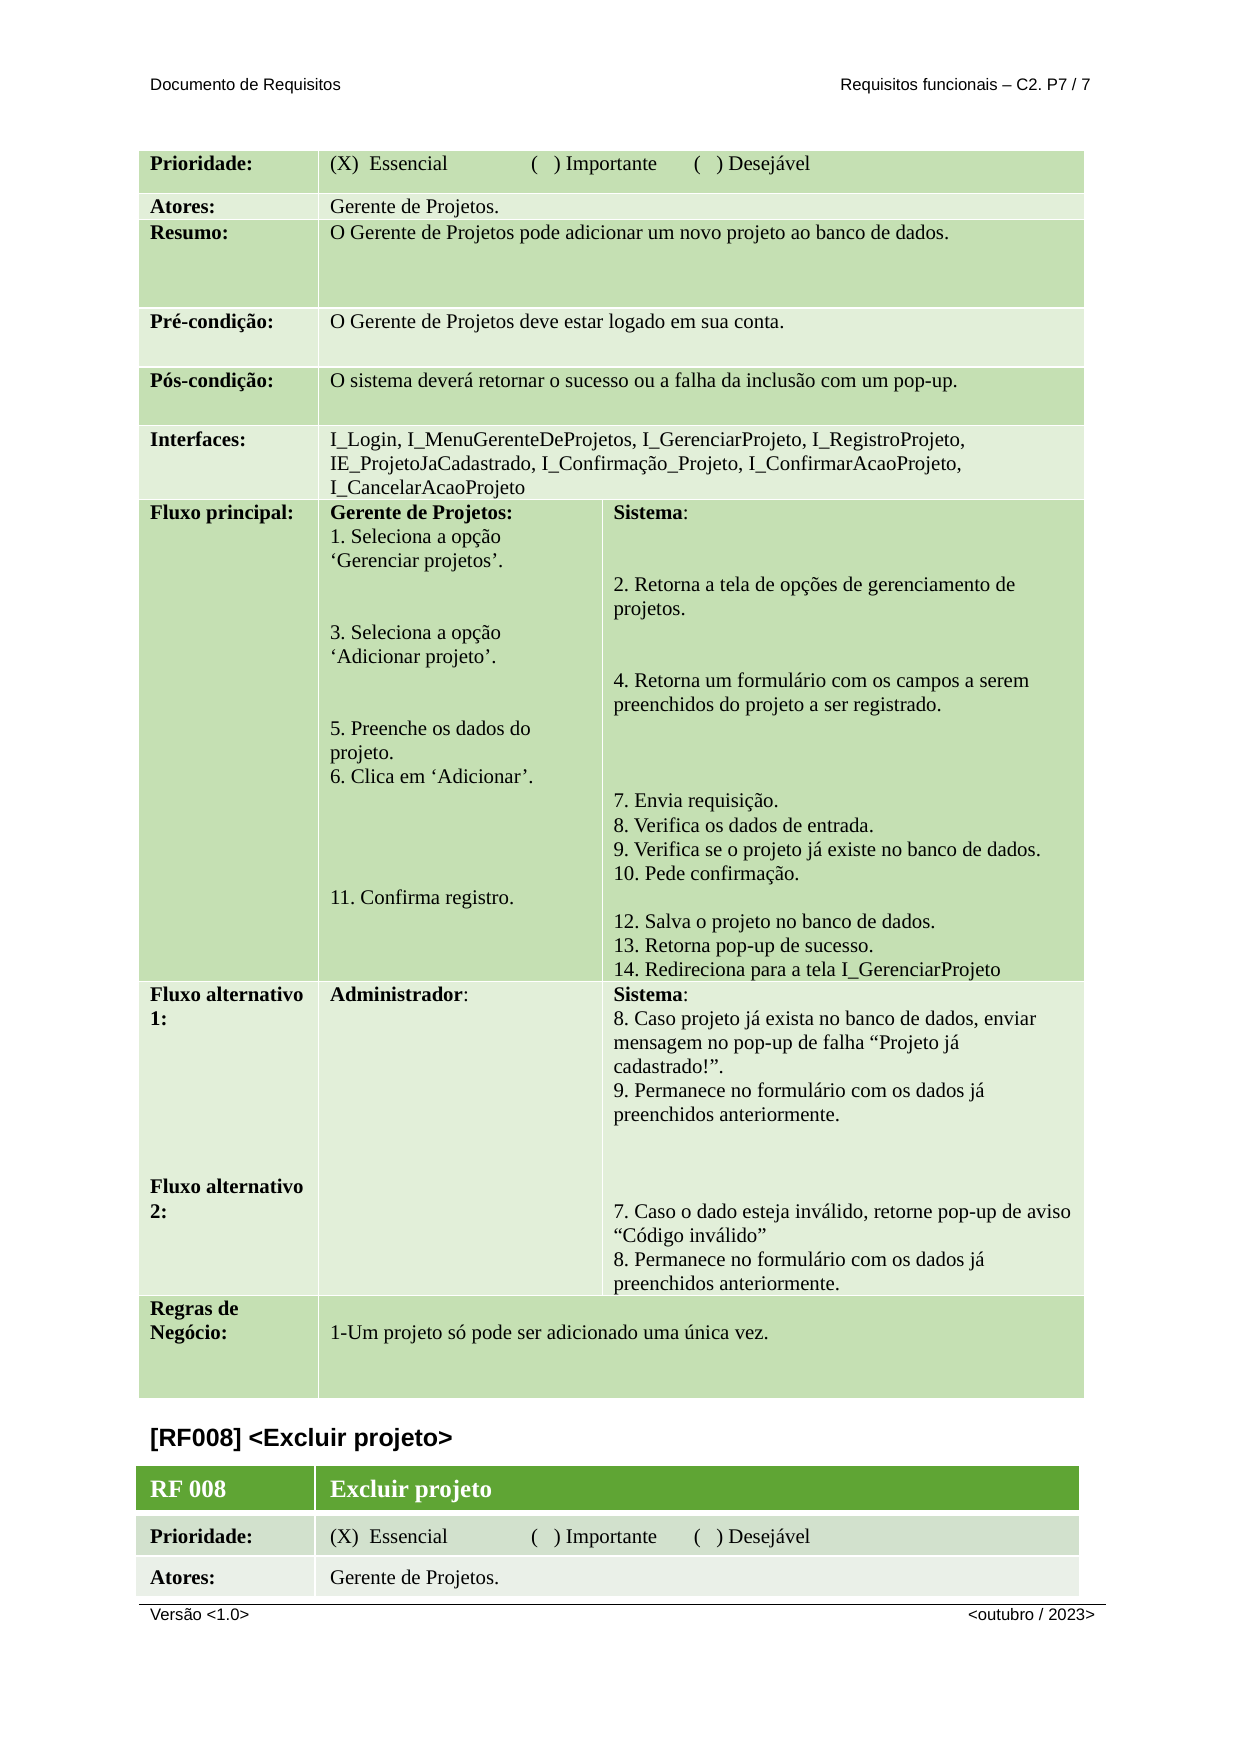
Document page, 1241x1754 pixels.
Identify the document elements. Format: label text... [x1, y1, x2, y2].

table_header RF 008 [136, 1466, 314, 1510]
table_cell Pré-condição: [139, 309, 318, 366]
table_cell O Gerente de Projetos deve estar logado em sua conta. [319, 309, 1084, 366]
table_cell Gerente de Projetos. [316, 1557, 1079, 1596]
table_cell Sistema: 2. Retorna a tela de opções de gerenciamento de projetos. 4. Retorna um formulário com os campos a serem preenchidos do projeto a ser registrado. 7. Envia requisição. 8. Verifica os dados de entrada. 9. Verifica se o projeto já existe no banco de dados. 10. Pede confirmação. 12. Salva o projeto no banco de dados. 13. Retorna pop-up de sucesso. 14. Redireciona para a tela I_GerenciarProjeto [603, 500, 1084, 981]
table_cell Gerente de Projetos: 1. Seleciona a opção ‘Gerenciar projetos’. 3. Seleciona a opção ‘Adicionar projeto’. 5. Preenche os dados do projeto. 6. Clica em ‘Adicionar’. 11. Confirma registro. [319, 500, 602, 981]
table_cell 1-Um projeto só pode ser adicionado uma única vez. [319, 1296, 1084, 1398]
table_cell Fluxo alternativo 1: Fluxo alternativo 2: [139, 982, 318, 1295]
table_cell Regras de Negócio: [139, 1296, 318, 1398]
table_cell O sistema deverá retornar o sucesso ou a falha da inclusão com um pop-up. [319, 368, 1084, 425]
text [RF008] <Excluir projeto> [150, 1423, 1090, 1452]
table_cell (X) Essencial ( ) Importante ( ) Desejável [316, 1516, 1079, 1555]
table_cell Atores: [139, 194, 318, 219]
table_cell Administrador: [319, 982, 602, 1295]
table_cell (X) Essencial ( ) Importante ( ) Desejável [319, 151, 1084, 193]
table_cell Resumo: [139, 220, 318, 307]
table_cell Prioridade: [139, 151, 318, 193]
table_cell Gerente de Projetos. [319, 194, 1084, 219]
table_cell Atores: [136, 1557, 314, 1596]
table_cell O Gerente de Projetos pode adicionar um novo projeto ao banco de dados. [319, 220, 1084, 307]
table_cell Fluxo principal: [139, 500, 318, 981]
table_cell Prioridade: [136, 1516, 314, 1555]
table_cell Sistema: 8. Caso projeto já exista no banco de dados, enviar mensagem no pop-up de falha “Projeto já cadastrado!”. 9. Permanece no formulário com os dados já preenchidos anteriormente. 7. Caso o dado esteja inválido, retorne pop-up de aviso “Código inválido” 8. Permanece no formulário com os dados já preenchidos anteriormente. [603, 982, 1084, 1295]
table_cell Pós-condição: [139, 368, 318, 425]
table_cell Interfaces: [139, 426, 318, 499]
table_cell I_Login, I_MenuGerenteDeProjetos, I_GerenciarProjeto, I_RegistroProjeto, IE_ProjetoJaCadastrado, I_Confirmação_Projeto, I_ConfirmarAcaoProjeto, I_CancelarAcaoProjeto [319, 426, 1084, 499]
table_header Excluir projeto [316, 1466, 1079, 1510]
